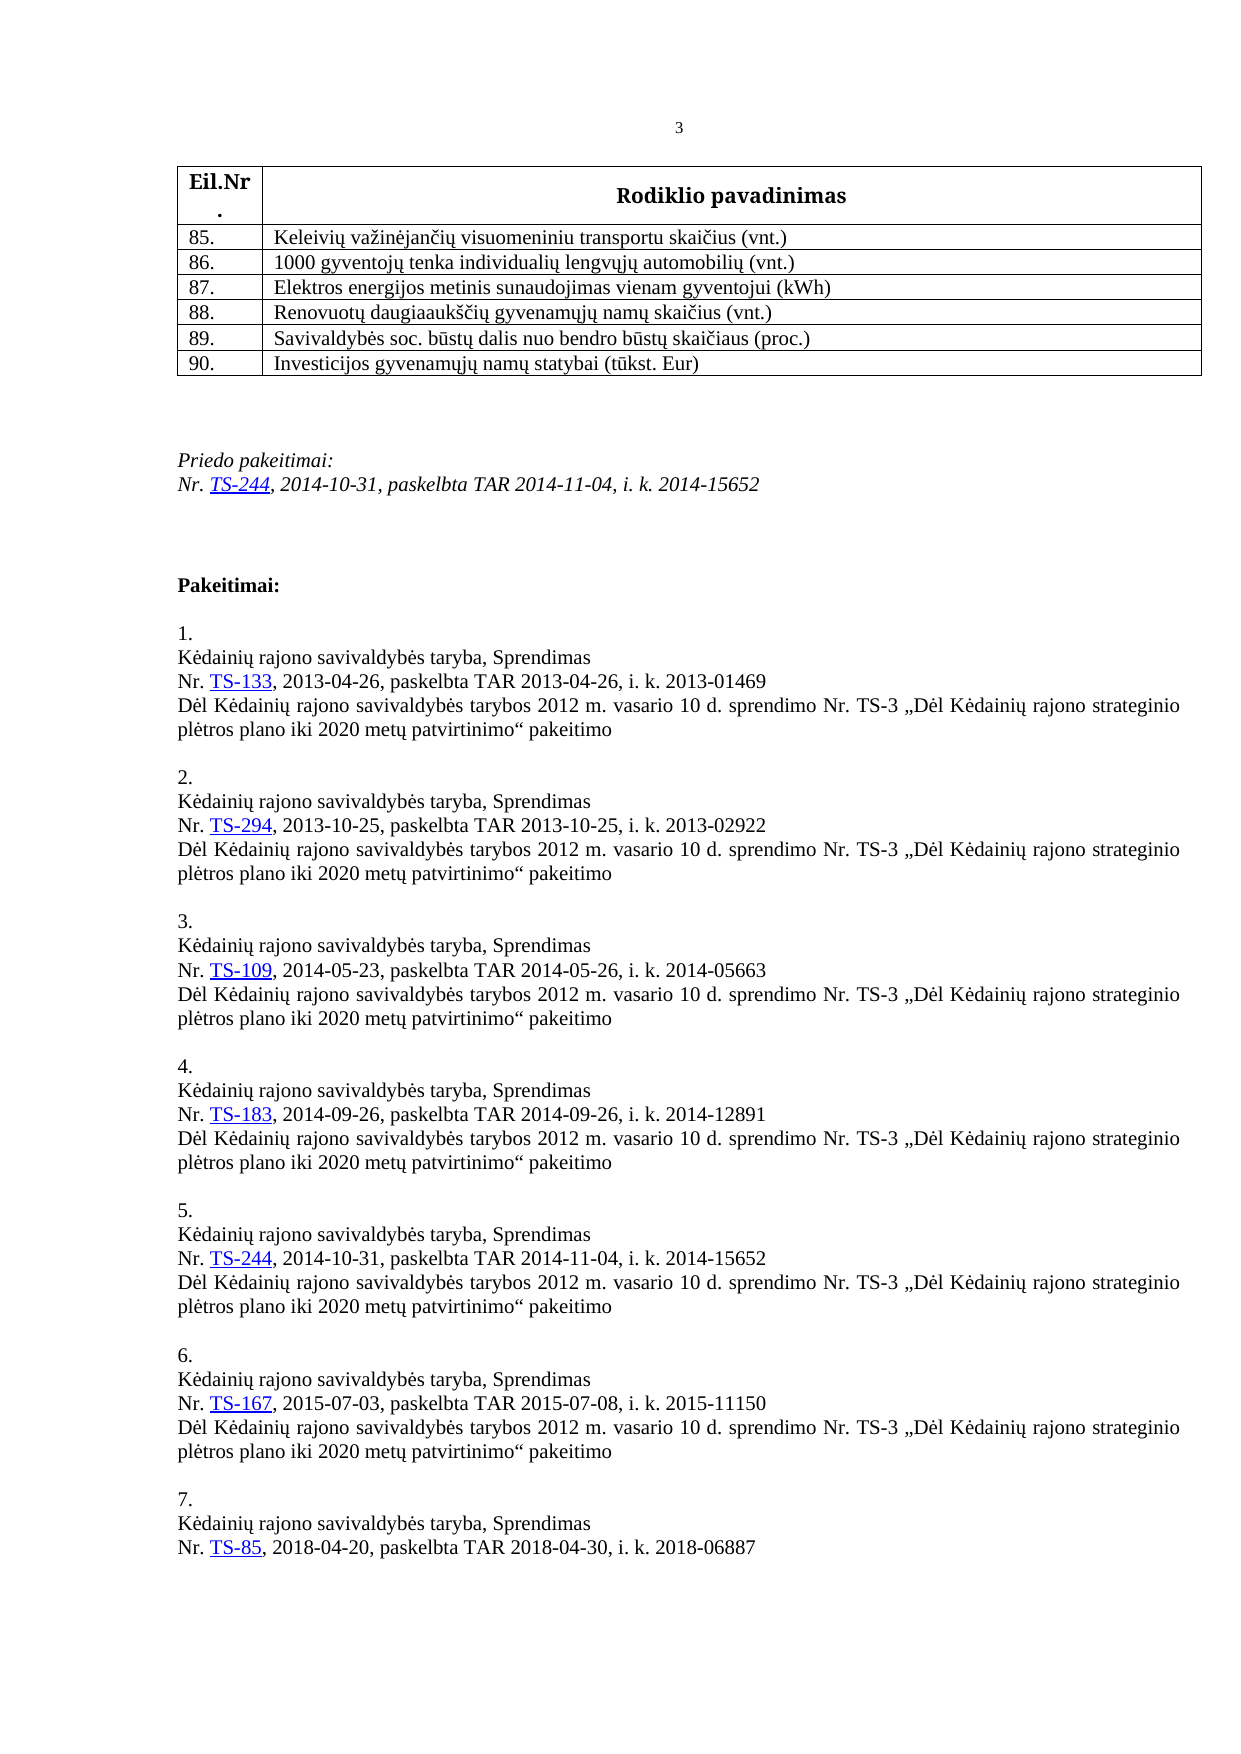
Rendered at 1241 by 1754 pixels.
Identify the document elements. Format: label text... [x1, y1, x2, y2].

text Nr. TS-133, 2013-04-26, paskelbta TAR 2013-04-26, i. k. 2013-01469 [177, 669, 1181, 693]
text Kėdainių rajono savivaldybės taryba, Sprendimas [177, 1078, 1181, 1102]
text 4. [177, 1054, 1181, 1078]
text 5. [177, 1198, 1181, 1222]
text Kėdainių rajono savivaldybės taryba, Sprendimas [177, 789, 1181, 813]
table_cell Keleivių važinėjančių visuomeniniu transportu skaičius (vnt.) [263, 225, 1201, 249]
text Kėdainių rajono savivaldybės taryba, Sprendimas [177, 1511, 1181, 1535]
table_cell 1000 gyventojų tenka individualių lengvųjų automobilių (vnt.) [263, 250, 1201, 274]
table_cell 85. [178, 225, 262, 249]
table_cell 89. [178, 325, 262, 349]
text Pakeitimai: [177, 572, 1181, 597]
text Nr. TS-85, 2018-04-20, paskelbta TAR 2018-04-30, i. k. 2018-06887 [177, 1535, 1181, 1559]
table_cell Investicijos gyvenamųjų namų statybai (tūkst. Eur) [263, 351, 1201, 374]
table_cell Elektros energijos metinis sunaudojimas vienam gyventojui (kWh) [263, 275, 1201, 299]
text Kėdainių rajono savivaldybės taryba, Sprendimas [177, 1367, 1181, 1391]
table_cell Renovuotų daugiaaukščių gyvenamųjų namų skaičius (vnt.) [263, 300, 1201, 324]
text Dėl Kėdainių rajono savivaldybės tarybos 2012 m. vasario 10 d. sprendimo Nr. TS-3 „Dėl Kėdainių rajono strateginio plėtros plano iki 2020 metų patvirtinimo“ pakeitimo [177, 1415, 1181, 1463]
text Dėl Kėdainių rajono savivaldybės tarybos 2012 m. vasario 10 d. sprendimo Nr. TS-3 „Dėl Kėdainių rajono strateginio plėtros plano iki 2020 metų patvirtinimo“ pakeitimo [177, 982, 1181, 1030]
text 3. [177, 909, 1181, 933]
text 6. [177, 1342, 1181, 1367]
table_cell 86. [178, 250, 262, 274]
text Dėl Kėdainių rajono savivaldybės tarybos 2012 m. vasario 10 d. sprendimo Nr. TS-3 „Dėl Kėdainių rajono strateginio plėtros plano iki 2020 metų patvirtinimo“ pakeitimo [177, 837, 1181, 885]
table_cell 90. [178, 351, 262, 374]
text Nr. TS-244, 2014-10-31, paskelbta TAR 2014-11-04, i. k. 2014-15652 [177, 472, 1181, 496]
text Dėl Kėdainių rajono savivaldybės tarybos 2012 m. vasario 10 d. sprendimo Nr. TS-3 „Dėl Kėdainių rajono strateginio plėtros plano iki 2020 metų patvirtinimo“ pakeitimo [177, 693, 1181, 741]
table_header Rodiklio pavadinimas [263, 167, 1201, 224]
text Priedo pakeitimai: [177, 447, 1181, 472]
text Nr. TS-109, 2014-05-23, paskelbta TAR 2014-05-26, i. k. 2014-05663 [177, 957, 1181, 982]
table_cell 87. [178, 275, 262, 299]
text 2. [177, 765, 1181, 789]
text Dėl Kėdainių rajono savivaldybės tarybos 2012 m. vasario 10 d. sprendimo Nr. TS-3 „Dėl Kėdainių rajono strateginio plėtros plano iki 2020 metų patvirtinimo“ pakeitimo [177, 1270, 1181, 1318]
text Nr. TS-167, 2015-07-03, paskelbta TAR 2015-07-08, i. k. 2015-11150 [177, 1391, 1181, 1415]
text 1. [177, 621, 1181, 645]
table_header Eil.Nr. [178, 167, 262, 224]
text 7. [177, 1487, 1181, 1511]
text Nr. TS-294, 2013-10-25, paskelbta TAR 2013-10-25, i. k. 2013-02922 [177, 813, 1181, 837]
text Nr. TS-244, 2014-10-31, paskelbta TAR 2014-11-04, i. k. 2014-15652 [177, 1246, 1181, 1270]
table_cell 88. [178, 300, 262, 324]
text Kėdainių rajono savivaldybės taryba, Sprendimas [177, 645, 1181, 669]
table_cell Savivaldybės soc. būstų dalis nuo bendro būstų skaičiaus (proc.) [263, 325, 1201, 349]
text Dėl Kėdainių rajono savivaldybės tarybos 2012 m. vasario 10 d. sprendimo Nr. TS-3 „Dėl Kėdainių rajono strateginio plėtros plano iki 2020 metų patvirtinimo“ pakeitimo [177, 1126, 1181, 1174]
text Kėdainių rajono savivaldybės taryba, Sprendimas [177, 1222, 1181, 1246]
text Nr. TS-183, 2014-09-26, paskelbta TAR 2014-09-26, i. k. 2014-12891 [177, 1102, 1181, 1126]
text Kėdainių rajono savivaldybės taryba, Sprendimas [177, 933, 1181, 957]
